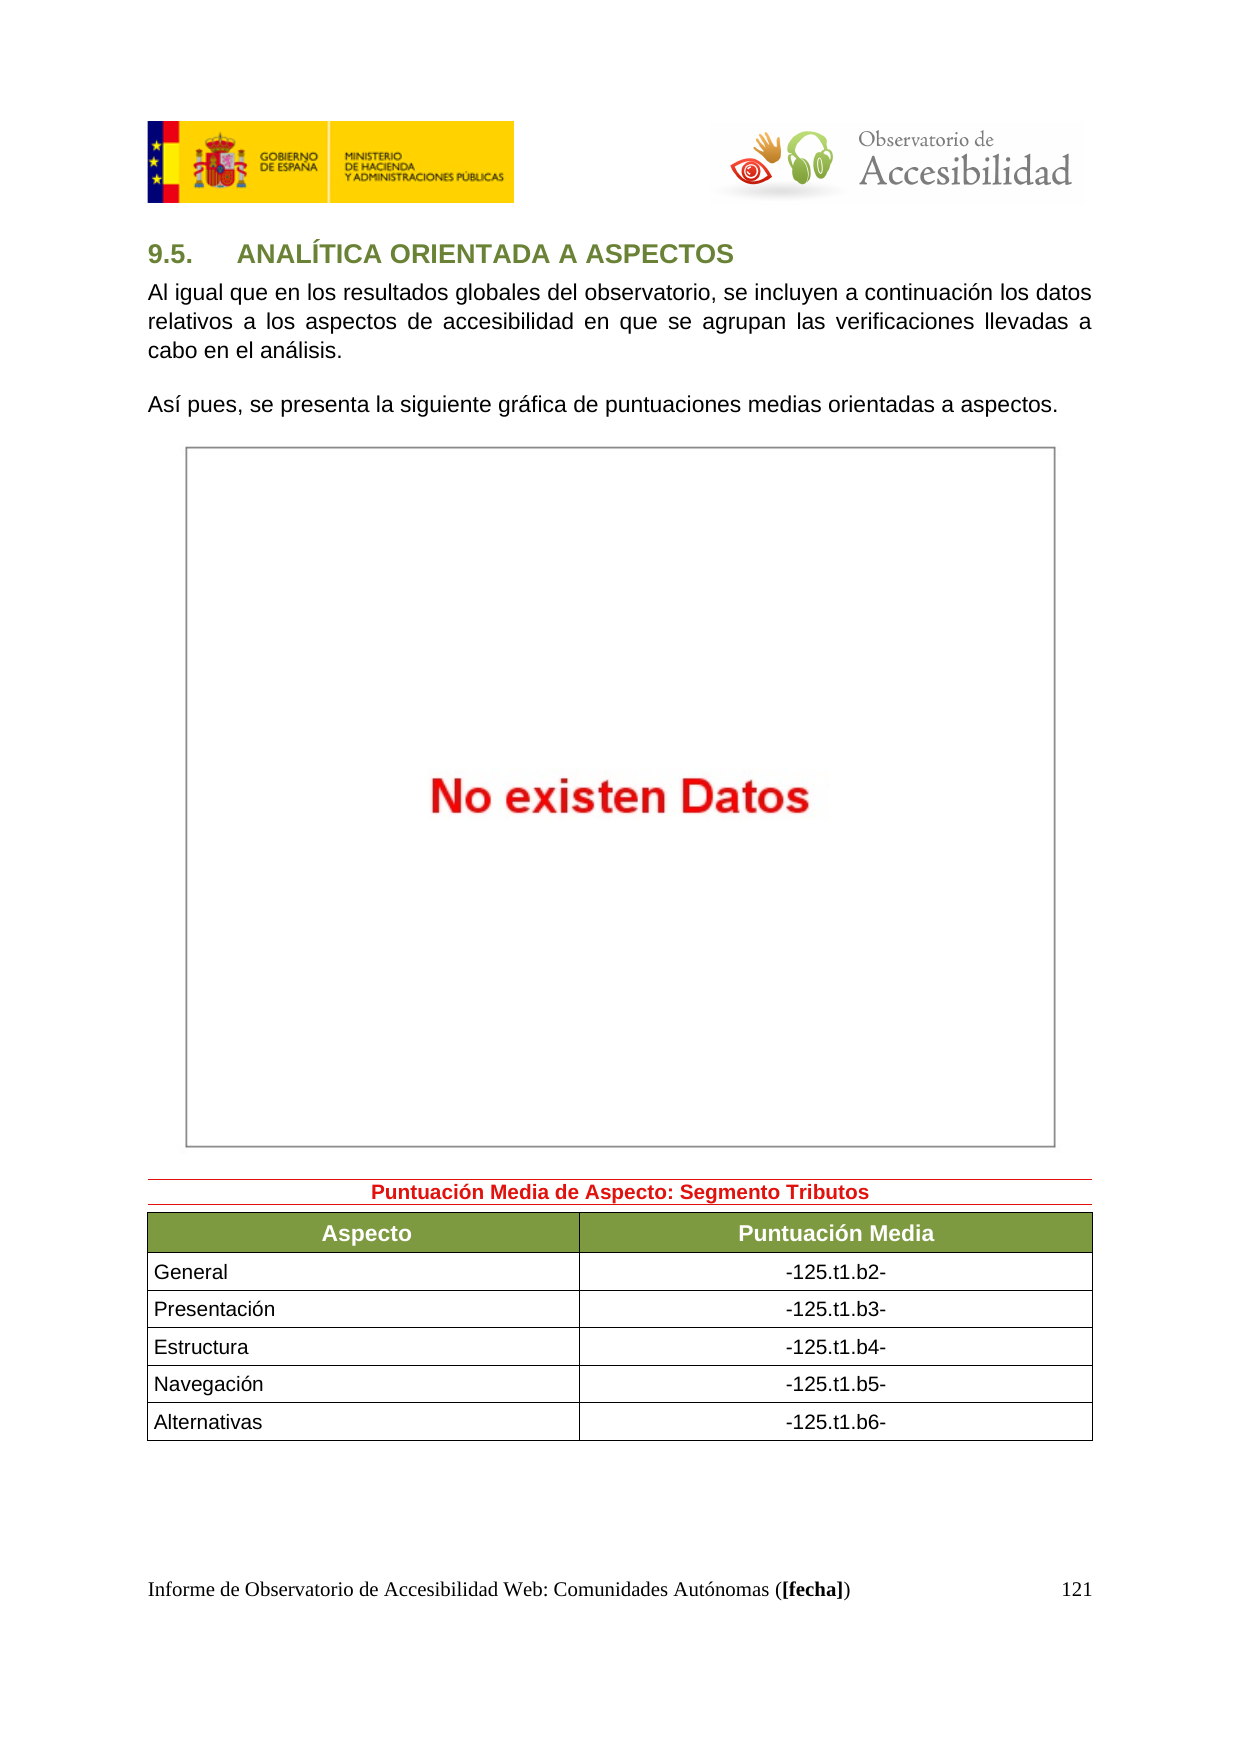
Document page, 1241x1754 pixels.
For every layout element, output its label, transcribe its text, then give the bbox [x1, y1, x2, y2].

table_cell -125.t1.b3- [580, 1291, 1092, 1327]
table_cell -125.t1.b4- [580, 1328, 1092, 1365]
picture [178, 444, 1062, 1154]
table_cell Presentación [148, 1291, 579, 1327]
table_cell -125.t1.b5- [580, 1366, 1092, 1402]
table_header Puntuación Media [580, 1213, 1092, 1252]
table_header Aspecto [148, 1213, 579, 1252]
text Puntuación Media de Aspecto: Segmento Tributos [148, 1180, 1092, 1204]
text Así pues, se presenta la siguiente gráfica de puntuaciones medias orientadas a aspectos. [148, 391, 1092, 417]
table_cell Estructura [148, 1328, 579, 1365]
table_cell General [148, 1253, 579, 1290]
table_cell -125.t1.b2- [580, 1253, 1092, 1290]
picture [147, 121, 514, 203]
list Analítica orientada a aspectos [148, 238, 1092, 269]
table_cell Navegación [148, 1366, 579, 1402]
text Al igual que en los resultados globales del observatorio, se incluyen a continuación los datos relativos a los aspectos de accesibilidad en que se agrupan las verificaciones llevadas a cabo en el análisis. [148, 279, 1092, 363]
table_cell Alternativas [148, 1403, 579, 1440]
picture [710, 122, 1086, 205]
table_cell -125.t1.b6- [580, 1403, 1092, 1440]
